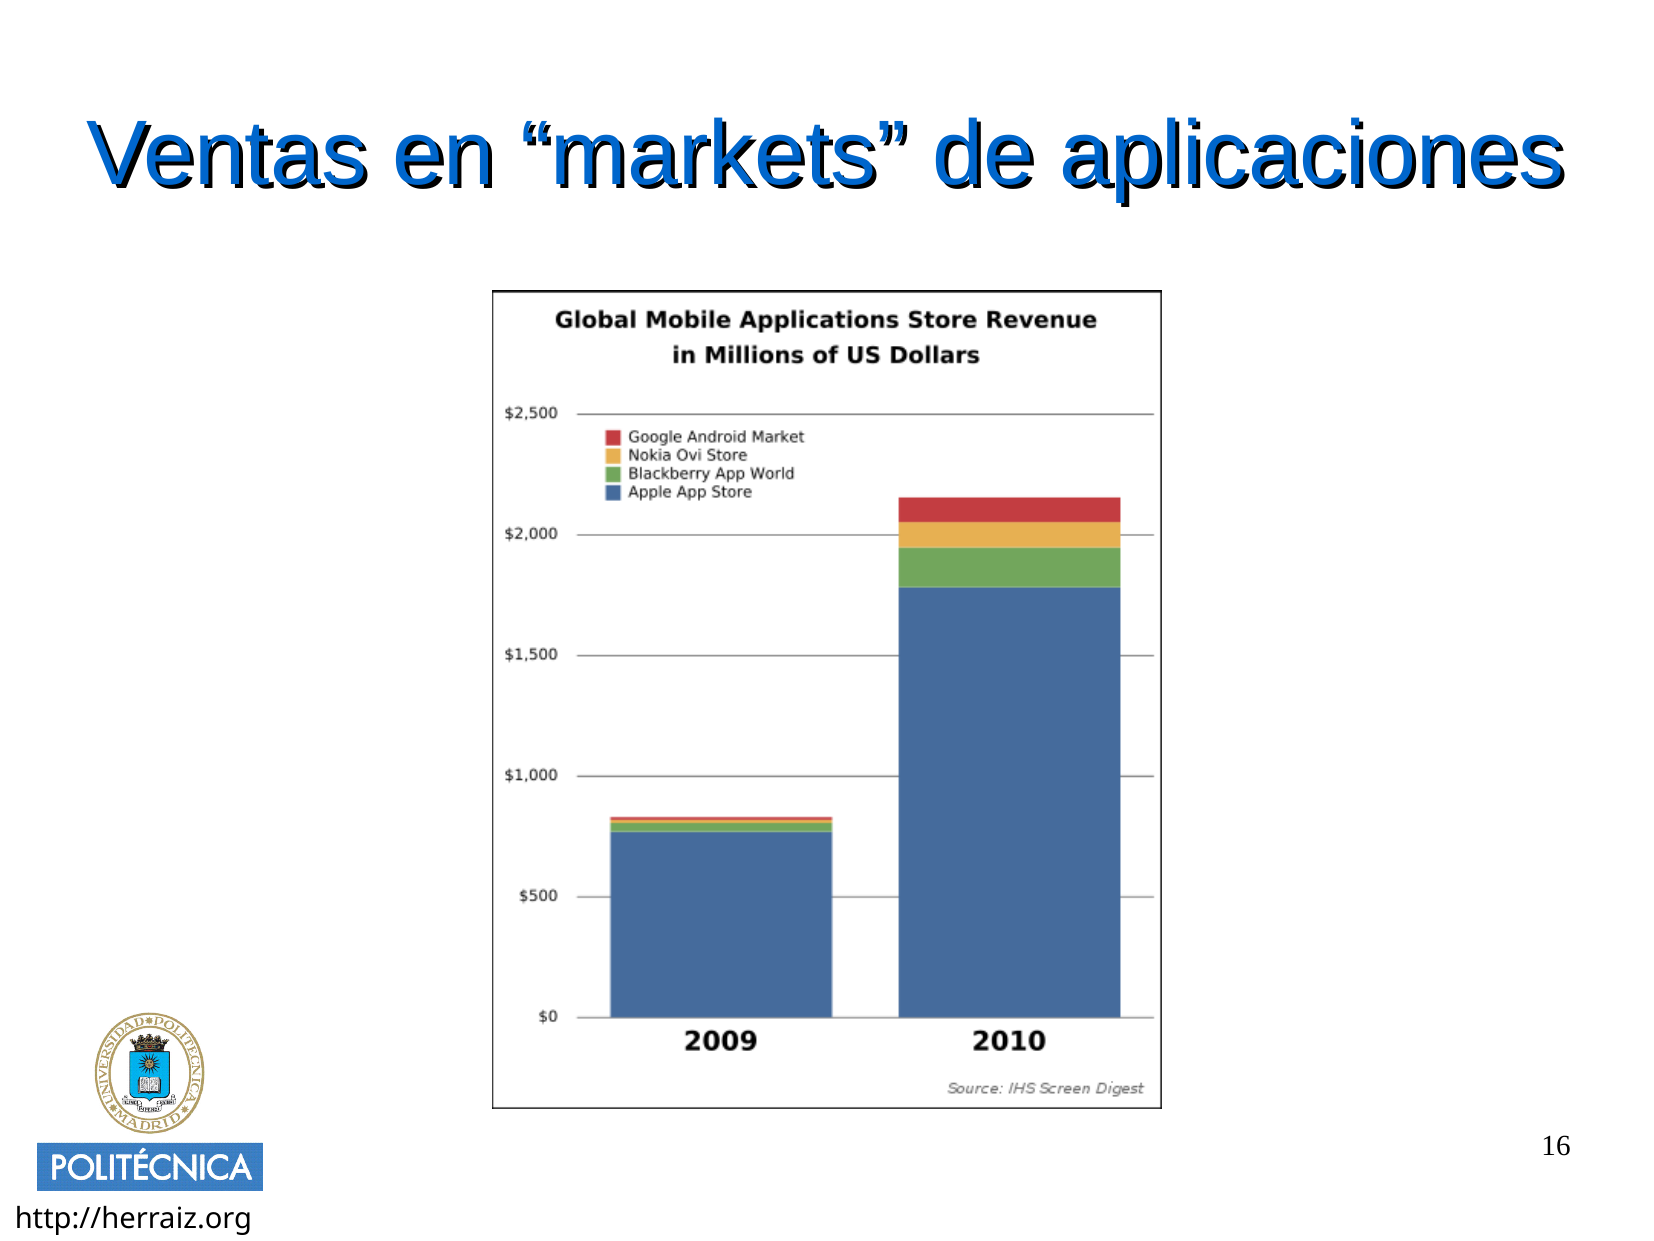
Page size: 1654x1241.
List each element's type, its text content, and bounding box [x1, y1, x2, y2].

picture [37, 1012, 263, 1191]
title Ventas en “markets” de aplicaciones [82, 49, 1571, 257]
picture [492, 290, 1162, 1109]
